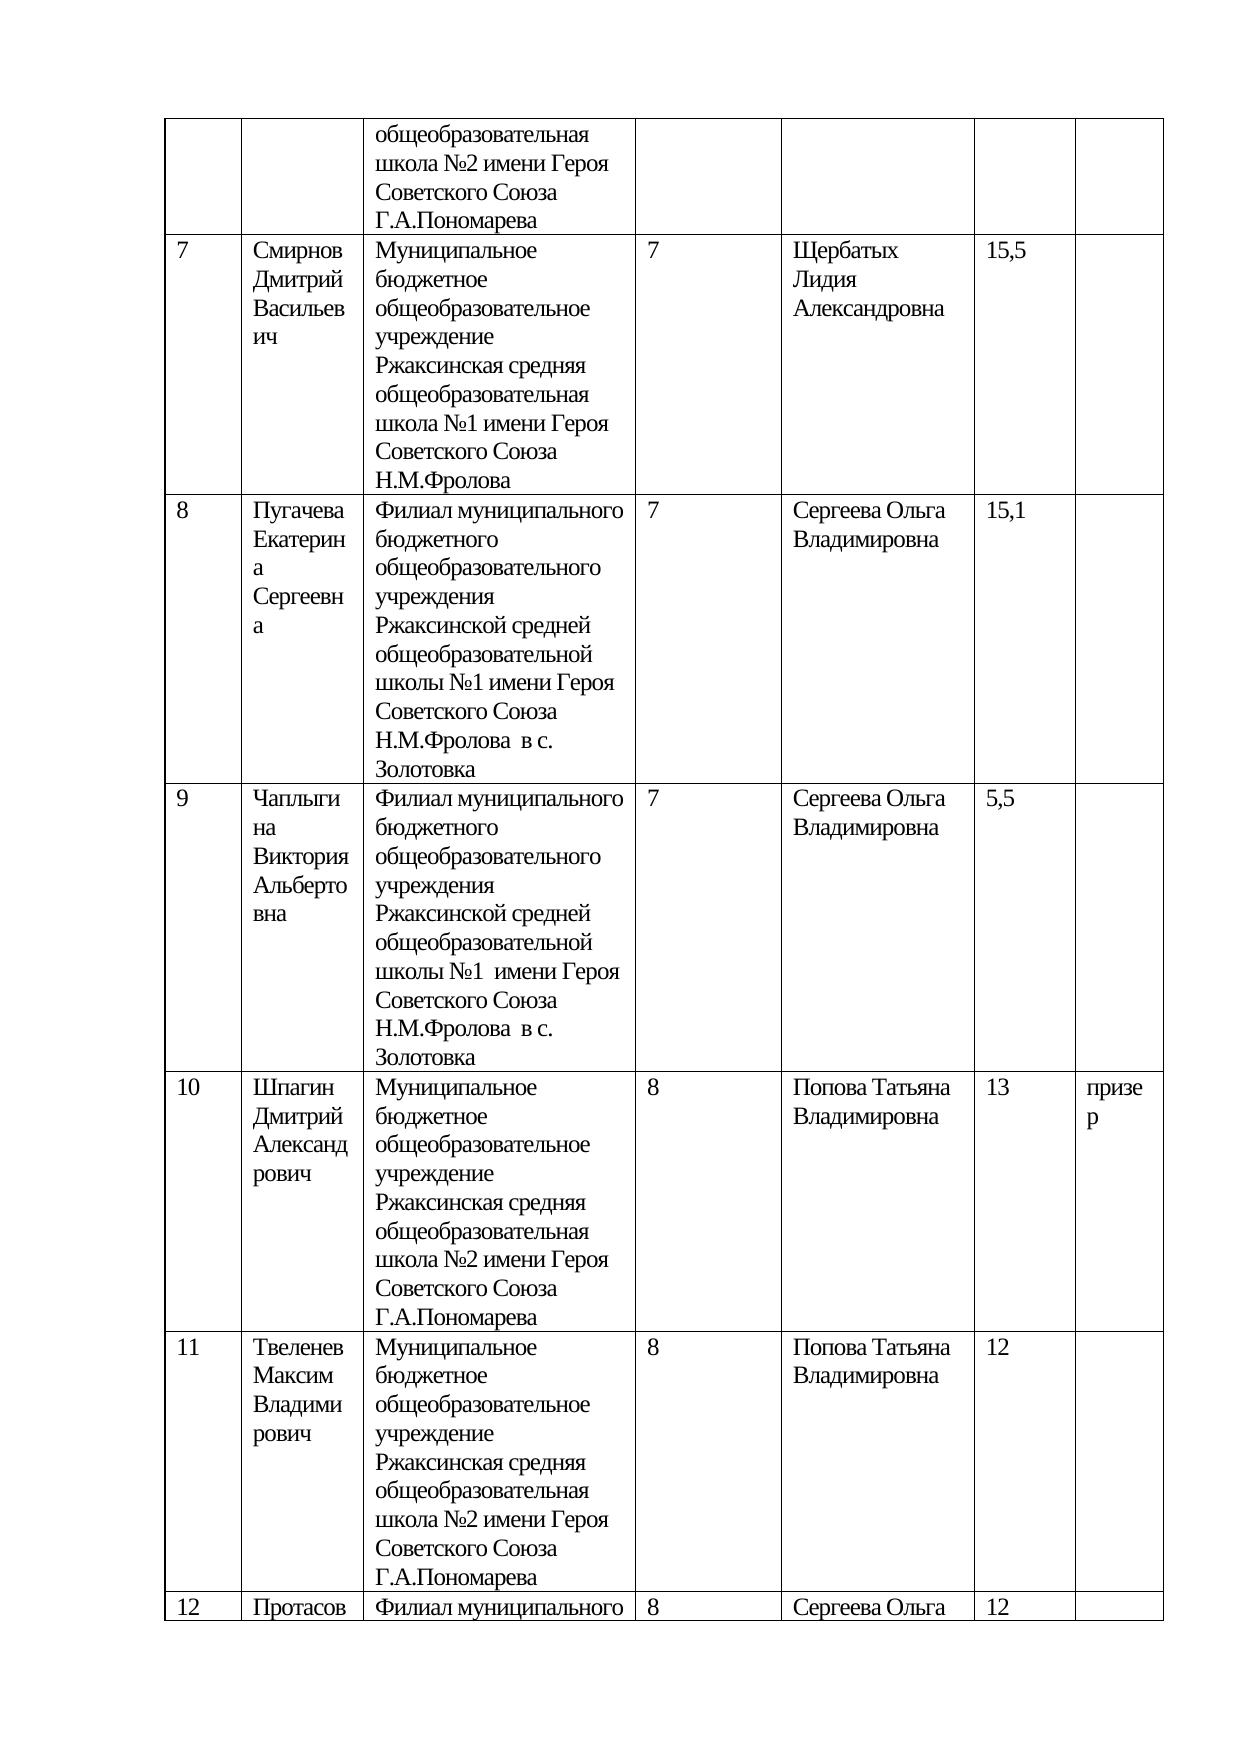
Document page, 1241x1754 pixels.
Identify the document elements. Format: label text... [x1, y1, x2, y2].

table_cell [1076, 1332, 1163, 1591]
table_cell 15,1 [975, 495, 1075, 782]
table_cell [242, 119, 363, 234]
table_cell 12 [975, 1592, 1075, 1620]
table_cell 8 [636, 1332, 781, 1591]
table_cell [1076, 495, 1163, 782]
table_cell Филиал муниципального бюджетного общеобразовательного учреждения Ржаксинской средней общеобразовательной школы №1 имени Героя Советского Союза Н.М.Фролова в с. Золотовка [364, 784, 635, 1071]
table_cell Щербатых Лидия Александровна [782, 235, 974, 494]
table_cell [782, 119, 974, 234]
table_cell 15,5 [975, 235, 1075, 494]
table_cell [166, 119, 241, 234]
table_cell 13 [975, 1072, 1075, 1331]
table_cell 7 [636, 784, 781, 1071]
table_cell 7 [636, 235, 781, 494]
table_cell 8 [636, 1592, 781, 1620]
table_cell 12 [975, 1332, 1075, 1591]
table_cell Чаплыгина Виктория Альбертовна [242, 784, 363, 1071]
table_cell 8 [166, 495, 241, 782]
table_cell [975, 119, 1075, 234]
table_cell [636, 119, 781, 234]
table_cell призер [1076, 1072, 1163, 1331]
table_cell Филиал муниципального бюджетного общеобразовательного учреждения Ржаксинской средней общеобразовательной школы №1 имени Героя Советского Союза Н.М.Фролова в с. Золотовка [364, 495, 635, 782]
table_cell Филиал муниципального [364, 1592, 635, 1620]
table_cell 12 [166, 1592, 241, 1620]
table_cell Муниципальное бюджетное общеобразовательное учреждение Ржаксинская средняя общеобразовательная школа №1 имени Героя Советского Союза Н.М.Фролова [364, 235, 635, 494]
table_cell Муниципальное бюджетное общеобразовательное учреждение Ржаксинская средняя общеобразовательная школа №2 имени Героя Советского Союза Г.А.Пономарева [364, 1332, 635, 1591]
table_cell Смирнов Дмитрий Васильевич [242, 235, 363, 494]
table_cell Сергеева Ольга [782, 1592, 974, 1620]
table_cell Протасов [242, 1592, 363, 1620]
table_cell Попова Татьяна Владимировна [782, 1332, 974, 1591]
table_cell Твеленев Максим Владимирович [242, 1332, 363, 1591]
table_cell 7 [636, 495, 781, 782]
table_cell Пугачева Екатерина Сергеевна [242, 495, 363, 782]
table_cell 9 [166, 784, 241, 1071]
table_cell 8 [636, 1072, 781, 1331]
table_cell 7 [166, 235, 241, 494]
table_cell [1076, 119, 1163, 234]
table_cell [1076, 1592, 1163, 1620]
table_cell 10 [166, 1072, 241, 1331]
table_cell [1076, 235, 1163, 494]
table_cell 11 [166, 1332, 241, 1591]
table_cell Попова Татьяна Владимировна [782, 1072, 974, 1331]
table_cell общеобразовательная школа №2 имени Героя Советского Союза Г.А.Пономарева [364, 119, 635, 234]
table_cell [1076, 784, 1163, 1071]
table_cell Муниципальное бюджетное общеобразовательное учреждение Ржаксинская средняя общеобразовательная школа №2 имени Героя Советского Союза Г.А.Пономарева [364, 1072, 635, 1331]
table_cell Шпагин Дмитрий Александрович [242, 1072, 363, 1331]
table_cell Сергеева Ольга Владимировна [782, 495, 974, 782]
table_cell 5,5 [975, 784, 1075, 1071]
table_cell Сергеева Ольга Владимировна [782, 784, 974, 1071]
